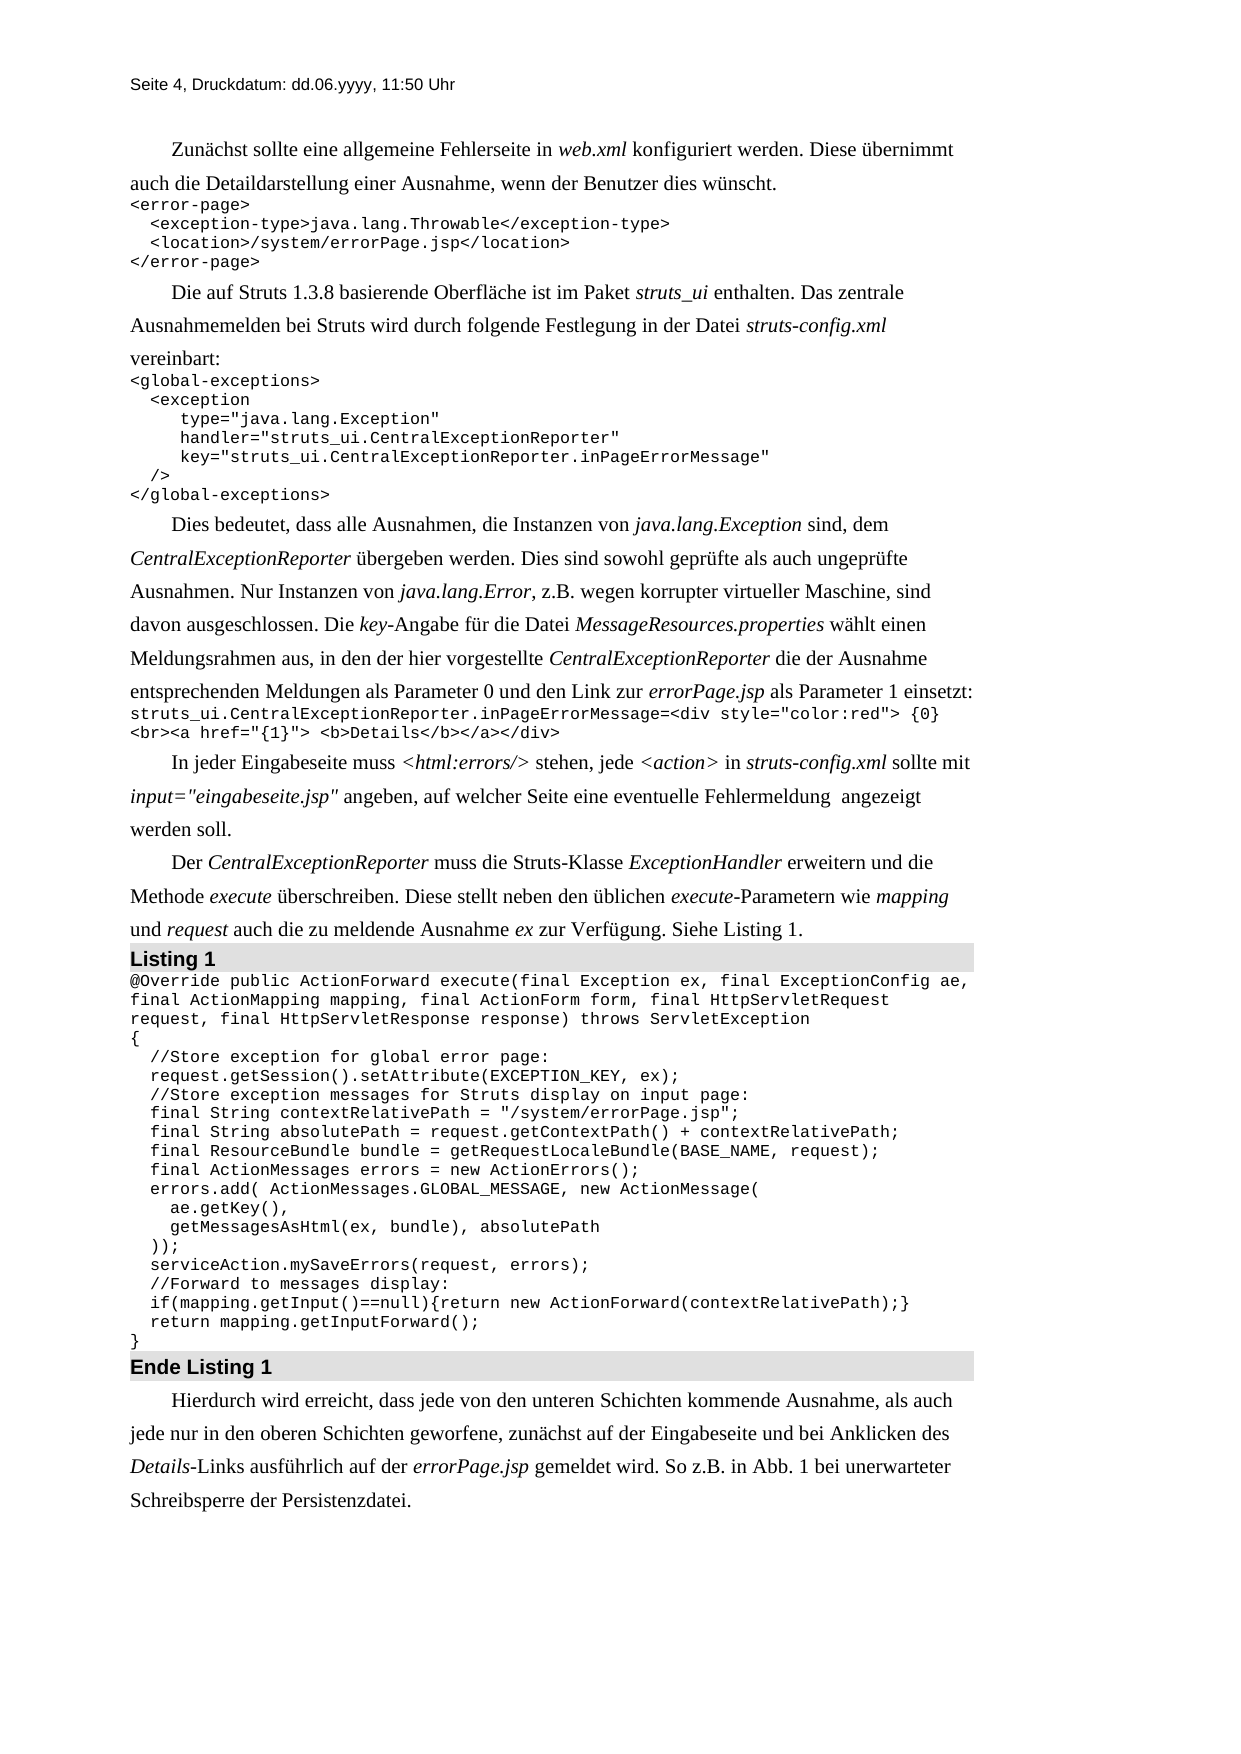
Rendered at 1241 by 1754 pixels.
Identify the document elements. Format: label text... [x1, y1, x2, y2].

text } [130, 1332, 974, 1351]
text //Forward to messages display: [130, 1276, 974, 1294]
text //Store exception for global error page: [130, 1048, 974, 1067]
text Hierdurch wird erreicht, dass jede von den unteren Schichten kommende Ausnahme, als auch jede nur in den oberen Schichten geworfene, zunächst auf der Eingabeseite und bei Anklicken des Details-Links ausführlich auf der errorPage.jsp gemeldet wird. So z.B. in Abb. 1 bei unerwarteter Schreibsperre der Persistenzdatei. [130, 1381, 974, 1514]
text Zunächst sollte eine allgemeine Fehlerseite in web.xml konfiguriert werden. Diese übernimmt auch die Detaildarstellung einer Ausnahme, wenn der Benutzer dies wünscht. [130, 130, 974, 197]
text type="java.lang.Exception" [130, 410, 974, 429]
text request.getSession().setAttribute(EXCEPTION_KEY, ex); [130, 1067, 974, 1086]
text Der CentralExceptionReporter muss die Struts-Klasse ExceptionHandler erweitern und die Methode execute überschreiben. Diese stellt neben den üblichen execute-Parametern wie mapping und request auch die zu meldende Ausnahme ex zur Verfügung. Siehe Listing 1. [130, 843, 974, 943]
text <error-page> [130, 197, 974, 216]
text In jeder Eingabeseite muss <html:errors/> stehen, jede <action> in struts-config.xml sollte mit input="eingabeseite.jsp" angeben, auf welcher Seite eine eventuelle Fehlermeldung angezeigt werden soll. [130, 743, 974, 843]
text ae.getKey(), [130, 1200, 974, 1219]
text //Store exception messages for Struts display on input page: [130, 1086, 974, 1105]
text <exception-type>java.lang.Throwable</exception-type> [130, 216, 974, 234]
text if(mapping.getInput()==null){return new ActionForward(contextRelativePath);} [130, 1294, 974, 1313]
text final String absolutePath = request.getContextPath() + contextRelativePath; [130, 1124, 974, 1143]
text { [130, 1029, 974, 1048]
text </error-page> [130, 253, 974, 272]
text Listing 1 [130, 943, 974, 972]
text final ResourceBundle bundle = getRequestLocaleBundle(BASE_NAME, request); [130, 1143, 974, 1162]
text Ende Listing 1 [130, 1351, 974, 1381]
text handler="struts_ui.CentralExceptionReporter" [130, 429, 974, 448]
text Dies bedeutet, dass alle Ausnahmen, die Instanzen von java.lang.Exception sind, dem CentralExceptionReporter übergeben werden. Dies sind sowohl geprüfte als auch ungeprüfte Ausnahmen. Nur Instanzen von java.lang.Error, z.B. wegen korrupter virtueller Maschine, sind davon ausgeschlossen. Die key-Angabe für die Datei MessageResources.properties wählt einen Meldungsrahmen aus, in den der hier vorgestellte CentralExceptionReporter die der Ausnahme entsprechenden Meldungen als Parameter 0 und den Link zur errorPage.jsp als Parameter 1 einsetzt: [130, 505, 974, 705]
text <exception [130, 391, 974, 410]
text <global-exceptions> [130, 372, 974, 391]
text serviceAction.mySaveErrors(request, errors); [130, 1257, 974, 1276]
text final String contextRelativePath = "/system/errorPage.jsp"; [130, 1105, 974, 1124]
text return mapping.getInputForward(); [130, 1313, 974, 1332]
text Die auf Struts 1.3.8 basierende Oberfläche ist im Paket struts_ui enthalten. Das zentrale Ausnahmemelden bei Struts wird durch folgende Festlegung in der Datei struts-config.xml vereinbart: [130, 272, 974, 372]
text final ActionMessages errors = new ActionErrors(); [130, 1162, 974, 1181]
text struts_ui.CentralExceptionReporter.inPageErrorMessage=<div style="color:red"> {0} <br><a href="{1}"> <b>Details</b></a></div> [130, 705, 974, 743]
text errors.add( ActionMessages.GLOBAL_MESSAGE, new ActionMessage( [130, 1181, 974, 1200]
text </global-exceptions> [130, 486, 974, 505]
text getMessagesAsHtml(ex, bundle), absolutePath [130, 1219, 974, 1238]
text key="struts_ui.CentralExceptionReporter.inPageErrorMessage" [130, 448, 974, 467]
text )); [130, 1238, 974, 1257]
text @Override public ActionForward execute(final Exception ex, final ExceptionConfig ae, final ActionMapping mapping, final ActionForm form, final HttpServletRequest request, final HttpServletResponse response) throws ServletException [130, 972, 974, 1029]
text <location>/system/errorPage.jsp</location> [130, 234, 974, 253]
text /> [130, 467, 974, 486]
